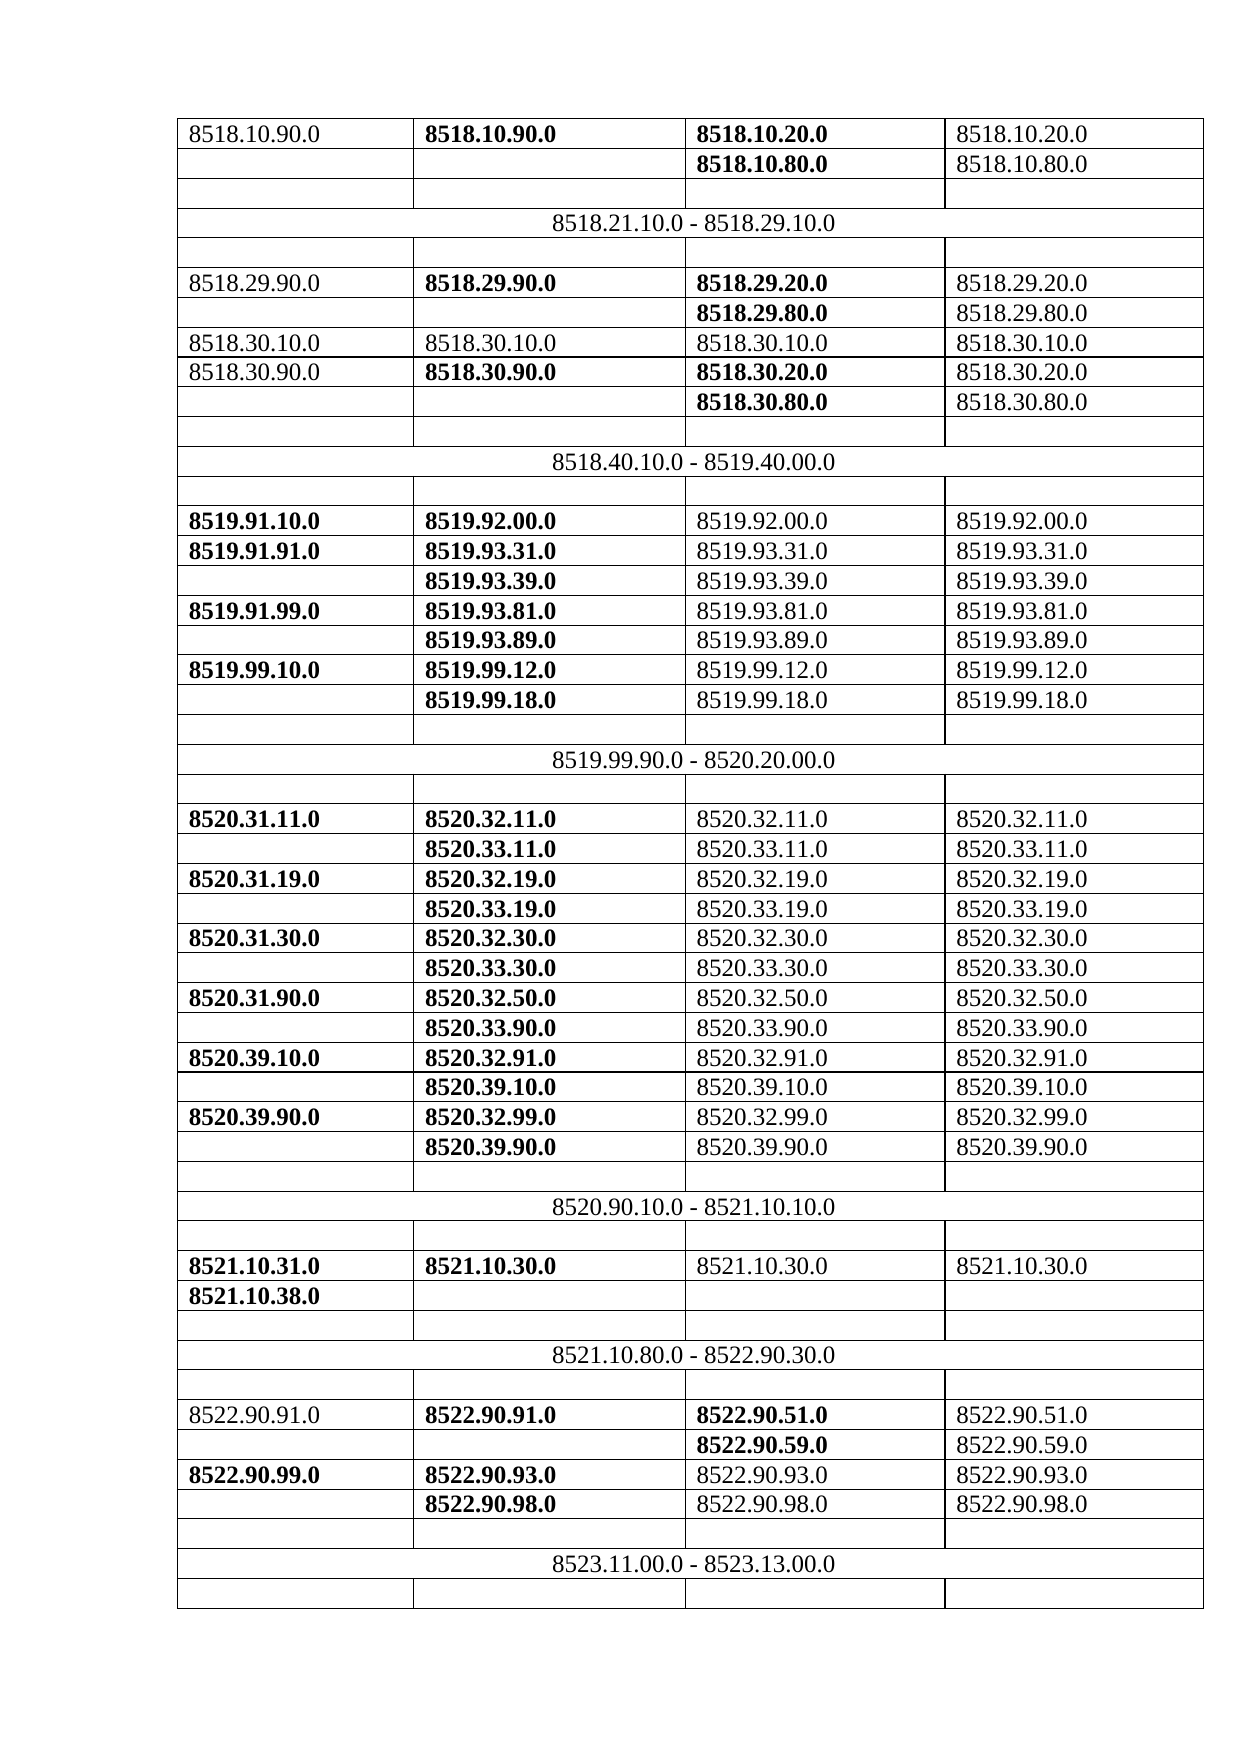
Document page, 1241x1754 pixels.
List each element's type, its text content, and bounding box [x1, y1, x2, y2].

table_cell 8518.10.90.0 [414, 119, 685, 148]
table_cell 8518.30.90.0 [178, 358, 413, 386]
table_cell 8520.31.30.0 [178, 924, 413, 952]
table_cell [946, 1281, 1203, 1310]
table_cell [178, 1162, 413, 1191]
table_cell 8520.39.90.0 [686, 1132, 944, 1161]
table_cell 8522.90.51.0 [946, 1400, 1203, 1429]
table_cell 8518.30.20.0 [946, 358, 1203, 386]
table_cell 8519.93.39.0 [946, 566, 1203, 595]
table_cell 8518.30.20.0 [686, 358, 944, 386]
table_cell [178, 1132, 413, 1161]
table_cell 8520.31.11.0 [178, 804, 413, 833]
table_cell [686, 477, 944, 505]
table_cell 8519.99.90.0 - 8520.20.00.0 [178, 745, 1203, 773]
table_cell 8519.92.00.0 [946, 506, 1203, 535]
table_cell 8519.92.00.0 [414, 506, 685, 535]
table_cell 8520.32.19.0 [414, 864, 685, 893]
table_cell 8520.32.99.0 [414, 1102, 685, 1131]
table_cell [414, 179, 685, 207]
table_cell 8518.29.80.0 [686, 298, 944, 327]
table_cell [414, 1430, 685, 1459]
table_cell [946, 715, 1203, 744]
table_cell 8519.99.18.0 [414, 685, 685, 714]
table_cell [414, 715, 685, 744]
table_cell [414, 775, 685, 803]
table_cell [946, 1162, 1203, 1191]
table_cell 8518.30.10.0 [414, 328, 685, 356]
table_cell 8518.30.10.0 [686, 328, 944, 356]
table_cell 8520.32.91.0 [414, 1043, 685, 1071]
table_cell 8520.32.91.0 [686, 1043, 944, 1071]
table_cell [946, 1579, 1203, 1608]
table_cell [414, 298, 685, 327]
table_cell [946, 238, 1203, 267]
table_cell 8522.90.93.0 [686, 1460, 944, 1488]
table_cell [946, 477, 1203, 505]
table_cell 8520.33.30.0 [686, 953, 944, 982]
table_cell 8519.93.89.0 [414, 626, 685, 654]
table_cell [946, 775, 1203, 803]
table_cell 8519.93.81.0 [686, 596, 944, 624]
table_cell [686, 417, 944, 446]
table_cell 8520.33.19.0 [686, 894, 944, 922]
table_cell 8520.31.19.0 [178, 864, 413, 893]
table_cell 8520.32.19.0 [686, 864, 944, 893]
table_cell [946, 1370, 1203, 1399]
table_cell 8518.30.10.0 [178, 328, 413, 356]
table_cell [178, 179, 413, 207]
table_cell 8520.32.99.0 [686, 1102, 944, 1131]
table_cell 8518.10.80.0 [946, 149, 1203, 178]
table_cell 8519.93.81.0 [946, 596, 1203, 624]
table_cell 8520.33.90.0 [946, 1013, 1203, 1042]
table_cell [414, 1370, 685, 1399]
table_cell [946, 179, 1203, 207]
table_cell 8520.32.11.0 [414, 804, 685, 833]
table_cell 8521.10.38.0 [178, 1281, 413, 1310]
table_cell [946, 1221, 1203, 1250]
table_cell 8520.32.30.0 [686, 924, 944, 952]
table_cell [178, 775, 413, 803]
table_cell 8522.90.98.0 [686, 1490, 944, 1518]
table_cell 8519.93.39.0 [686, 566, 944, 595]
table_cell 8523.11.00.0 - 8523.13.00.0 [178, 1549, 1203, 1578]
table_cell 8518.29.80.0 [946, 298, 1203, 327]
table_cell 8518.10.20.0 [946, 119, 1203, 148]
table_cell [686, 179, 944, 207]
table_cell 8518.21.10.0 - 8518.29.10.0 [178, 209, 1203, 237]
table_cell 8518.30.10.0 [946, 328, 1203, 356]
table_cell [946, 1519, 1203, 1548]
table_cell [686, 775, 944, 803]
table_cell 8520.39.10.0 [946, 1073, 1203, 1101]
table_cell [178, 1519, 413, 1548]
table_cell 8522.90.91.0 [414, 1400, 685, 1429]
table_cell [414, 1221, 685, 1250]
table_cell [686, 238, 944, 267]
table_cell 8520.33.90.0 [686, 1013, 944, 1042]
table_cell 8520.39.10.0 [686, 1073, 944, 1101]
table_cell [178, 149, 413, 178]
table_cell [686, 1579, 944, 1608]
table_cell 8519.99.12.0 [686, 655, 944, 684]
table_cell 8519.99.10.0 [178, 655, 413, 684]
table_cell [686, 1370, 944, 1399]
table_cell [686, 715, 944, 744]
table_cell 8522.90.59.0 [686, 1430, 944, 1459]
table_cell [414, 1579, 685, 1608]
table_cell [178, 953, 413, 982]
table_cell 8518.30.80.0 [686, 387, 944, 416]
table_cell [178, 715, 413, 744]
table_cell 8520.32.19.0 [946, 864, 1203, 893]
table_cell 8520.33.19.0 [414, 894, 685, 922]
table_cell 8520.33.19.0 [946, 894, 1203, 922]
table_cell [686, 1311, 944, 1339]
table_cell 8521.10.30.0 [686, 1251, 944, 1280]
table_cell 8519.93.81.0 [414, 596, 685, 624]
table_cell [414, 1281, 685, 1310]
table_cell 8520.90.10.0 - 8521.10.10.0 [178, 1192, 1203, 1220]
table_cell [414, 1311, 685, 1339]
table_cell 8519.93.31.0 [414, 536, 685, 565]
table_cell 8519.93.89.0 [946, 626, 1203, 654]
table_cell 8520.39.10.0 [178, 1043, 413, 1071]
table_cell 8520.32.11.0 [686, 804, 944, 833]
table_cell 8518.30.90.0 [414, 358, 685, 386]
table_cell 8522.90.93.0 [414, 1460, 685, 1488]
table_cell 8519.93.31.0 [686, 536, 944, 565]
table_cell 8521.10.30.0 [414, 1251, 685, 1280]
table_cell 8522.90.91.0 [178, 1400, 413, 1429]
table_cell [178, 477, 413, 505]
table_cell 8520.33.11.0 [686, 834, 944, 863]
table_cell 8520.39.10.0 [414, 1073, 685, 1101]
table_cell 8519.99.18.0 [946, 685, 1203, 714]
table_cell 8518.10.20.0 [686, 119, 944, 148]
table_cell 8520.32.50.0 [946, 983, 1203, 1012]
table_cell 8520.31.90.0 [178, 983, 413, 1012]
table_cell 8520.32.99.0 [946, 1102, 1203, 1131]
table_cell 8518.30.80.0 [946, 387, 1203, 416]
table_cell 8519.91.10.0 [178, 506, 413, 535]
table_cell [414, 1519, 685, 1548]
table_cell [178, 1073, 413, 1101]
table_cell [178, 1013, 413, 1042]
table_cell [178, 1430, 413, 1459]
table_cell 8519.91.91.0 [178, 536, 413, 565]
table_cell [178, 417, 413, 446]
table_cell [946, 1311, 1203, 1339]
table_cell [686, 1162, 944, 1191]
table_cell 8519.99.18.0 [686, 685, 944, 714]
table_cell [414, 1162, 685, 1191]
table_cell [686, 1221, 944, 1250]
table_cell [414, 238, 685, 267]
table_cell [178, 1370, 413, 1399]
table_cell 8519.92.00.0 [686, 506, 944, 535]
table_cell [178, 1579, 413, 1608]
table_cell [686, 1519, 944, 1548]
table_cell 8521.10.80.0 - 8522.90.30.0 [178, 1341, 1203, 1369]
table_cell 8518.29.20.0 [946, 268, 1203, 297]
table_cell 8520.32.30.0 [946, 924, 1203, 952]
table_cell [178, 626, 413, 654]
table_cell [414, 149, 685, 178]
table_cell [178, 1311, 413, 1339]
table_cell 8518.29.90.0 [178, 268, 413, 297]
table_cell [414, 477, 685, 505]
table_cell 8519.93.39.0 [414, 566, 685, 595]
table_cell 8518.40.10.0 - 8519.40.00.0 [178, 447, 1203, 476]
table_cell 8522.90.99.0 [178, 1460, 413, 1488]
table_cell 8519.99.12.0 [414, 655, 685, 684]
table_cell 8519.91.99.0 [178, 596, 413, 624]
table_cell [686, 1281, 944, 1310]
table_cell 8522.90.59.0 [946, 1430, 1203, 1459]
table_cell 8520.33.11.0 [414, 834, 685, 863]
table_cell 8520.32.91.0 [946, 1043, 1203, 1071]
table_cell [178, 685, 413, 714]
table_cell 8521.10.31.0 [178, 1251, 413, 1280]
table_cell [946, 417, 1203, 446]
table_cell 8520.33.30.0 [946, 953, 1203, 982]
table_cell 8520.33.11.0 [946, 834, 1203, 863]
table_cell 8520.39.90.0 [178, 1102, 413, 1131]
table_cell 8521.10.30.0 [946, 1251, 1203, 1280]
table_cell 8520.39.90.0 [414, 1132, 685, 1161]
table_cell 8522.90.98.0 [946, 1490, 1203, 1518]
table_cell 8520.39.90.0 [946, 1132, 1203, 1161]
table_cell [178, 566, 413, 595]
table_cell 8520.33.90.0 [414, 1013, 685, 1042]
table_cell 8519.99.12.0 [946, 655, 1203, 684]
table_cell [178, 238, 413, 267]
table_cell 8522.90.93.0 [946, 1460, 1203, 1488]
table_cell [178, 298, 413, 327]
table_cell 8518.29.20.0 [686, 268, 944, 297]
table_cell 8520.32.30.0 [414, 924, 685, 952]
table_cell 8519.93.89.0 [686, 626, 944, 654]
table_cell [178, 1490, 413, 1518]
table_cell 8518.10.80.0 [686, 149, 944, 178]
table_cell 8518.10.90.0 [178, 119, 413, 148]
table_cell 8522.90.98.0 [414, 1490, 685, 1518]
table_cell 8520.32.50.0 [414, 983, 685, 1012]
table_cell [178, 1221, 413, 1250]
table_cell 8520.32.11.0 [946, 804, 1203, 833]
table_cell [178, 834, 413, 863]
table_cell [178, 894, 413, 922]
table_cell [414, 387, 685, 416]
table_cell [178, 387, 413, 416]
table_cell 8520.33.30.0 [414, 953, 685, 982]
table_cell 8520.32.50.0 [686, 983, 944, 1012]
table_cell 8519.93.31.0 [946, 536, 1203, 565]
table_cell 8518.29.90.0 [414, 268, 685, 297]
table_cell 8522.90.51.0 [686, 1400, 944, 1429]
table_cell [414, 417, 685, 446]
